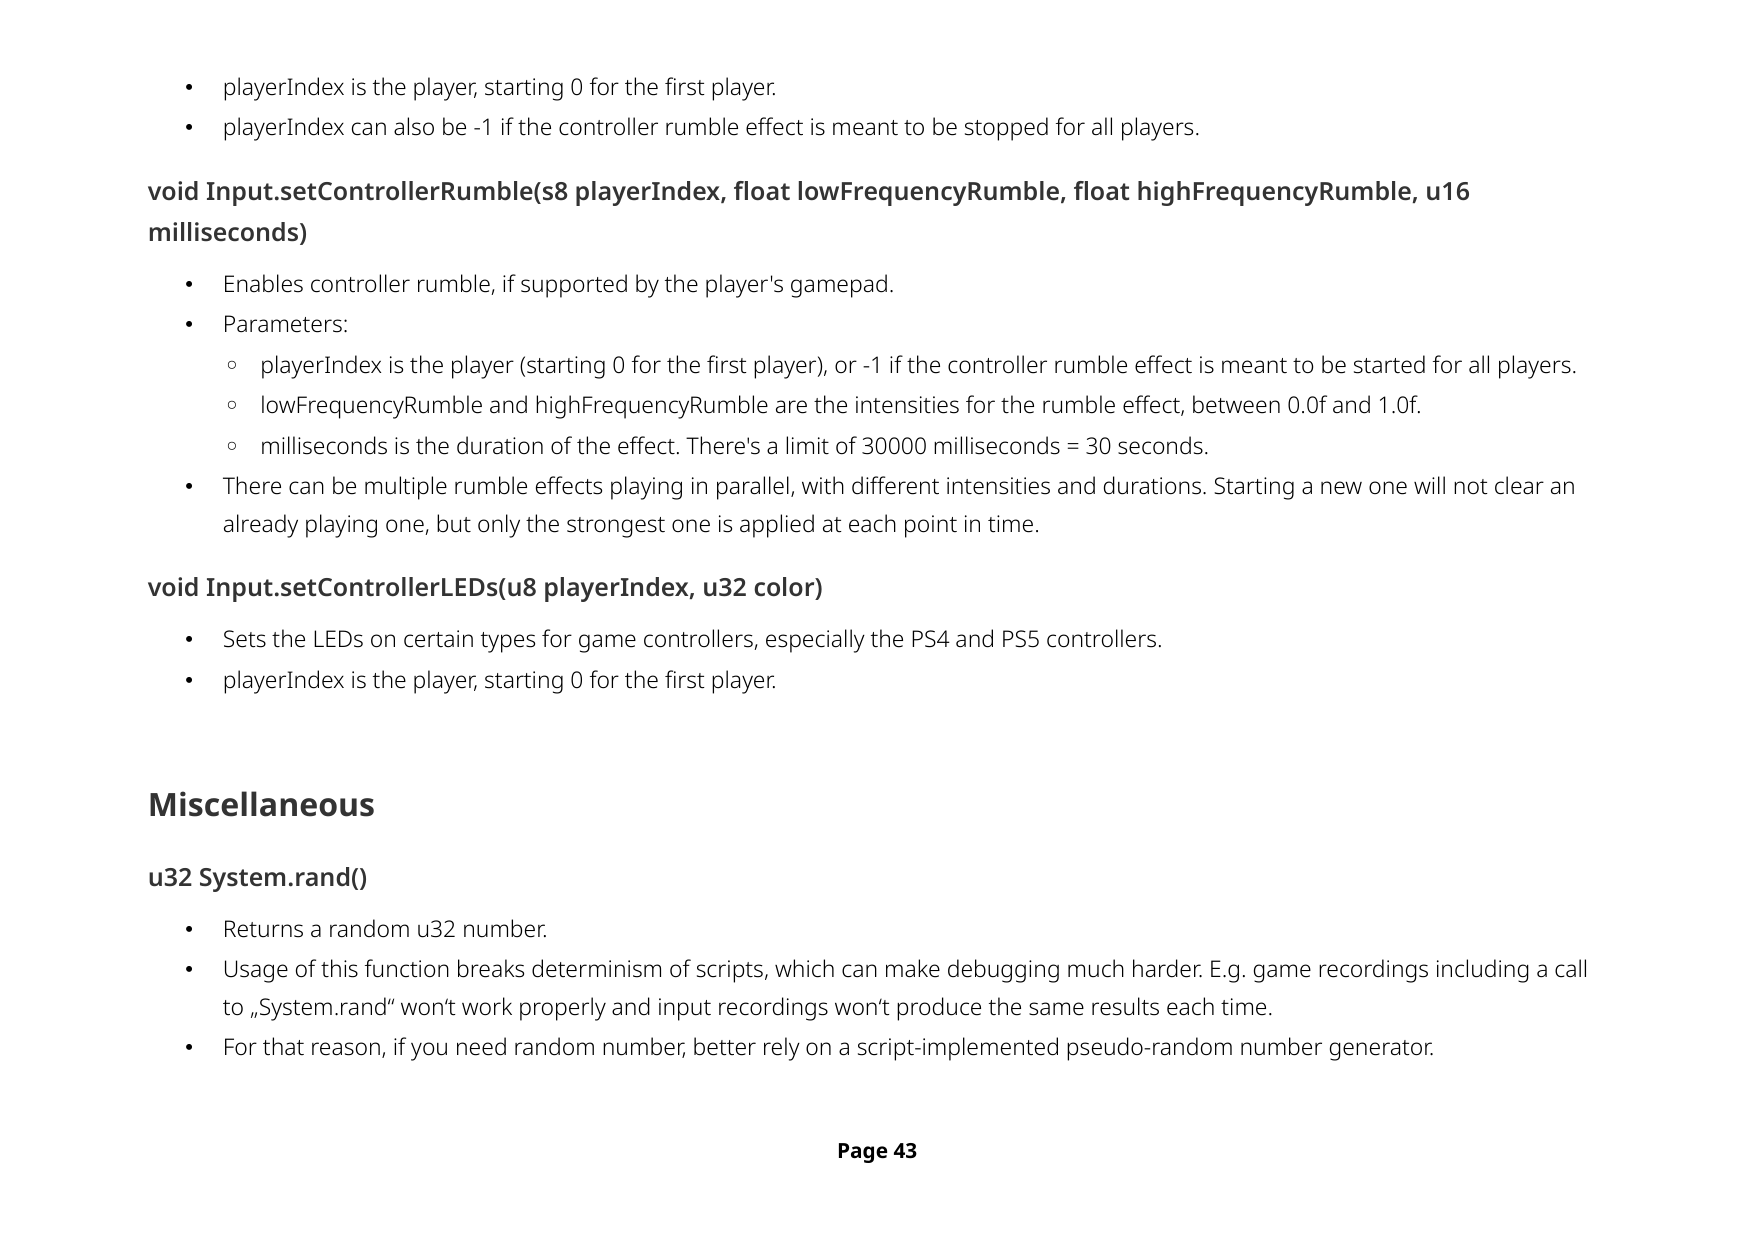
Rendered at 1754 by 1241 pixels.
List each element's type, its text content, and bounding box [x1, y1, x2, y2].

list playerIndex is the player (starting 0 for the first player), or -1 if the controller rumble effect is meant to be started for all players. [223, 349, 1606, 380]
list playerIndex is the player, starting 0 for the first player. [185, 71, 1606, 102]
list lowFrequencyRumble and highFrequencyRumble are the intensities for the rumble effect, between 0.0f and 1.0f. [223, 389, 1606, 420]
list Returns a random u32 number. [185, 912, 1606, 944]
subtitle u32 System.rand() [148, 859, 1606, 893]
list Enables controller rumble, if supported by the player's gamepad. [185, 268, 1606, 299]
list Sets the LEDs on certain types for game controllers, especially the PS4 and PS5 controllers. [185, 623, 1606, 654]
list Usage of this function breaks determinism of scripts, which can make debugging much harder. E.g. game recordings including a call to „System.rand“ won‘t work properly and input recordings won‘t produce the same results each time. [185, 953, 1606, 1022]
list Parameters: [185, 308, 1606, 339]
list milliseconds is the duration of the effect. There's a limit of 30000 milliseconds = 30 seconds. [223, 429, 1606, 461]
subtitle void Input.setControllerRumble(s8 playerIndex, float lowFrequencyRumble, float highFrequencyRumble, u16 milliseconds) [148, 174, 1606, 249]
list There can be multiple rumble effects playing in parallel, with different intensities and durations. Starting a new one will not clear an already playing one, but only the strongest one is applied at each point in time. [185, 470, 1606, 539]
list For that reason, if you need random number, better rely on a script-implemented pseudo-random number generator. [185, 1031, 1606, 1062]
subtitle Miscellaneous [148, 782, 1606, 825]
list playerIndex is the player, starting 0 for the first player. [185, 664, 1606, 695]
list playerIndex can also be -1 if the controller rumble effect is meant to be stopped for all players. [185, 111, 1606, 142]
subtitle void Input.setControllerLEDs(u8 playerIndex, u32 color) [148, 570, 1606, 604]
